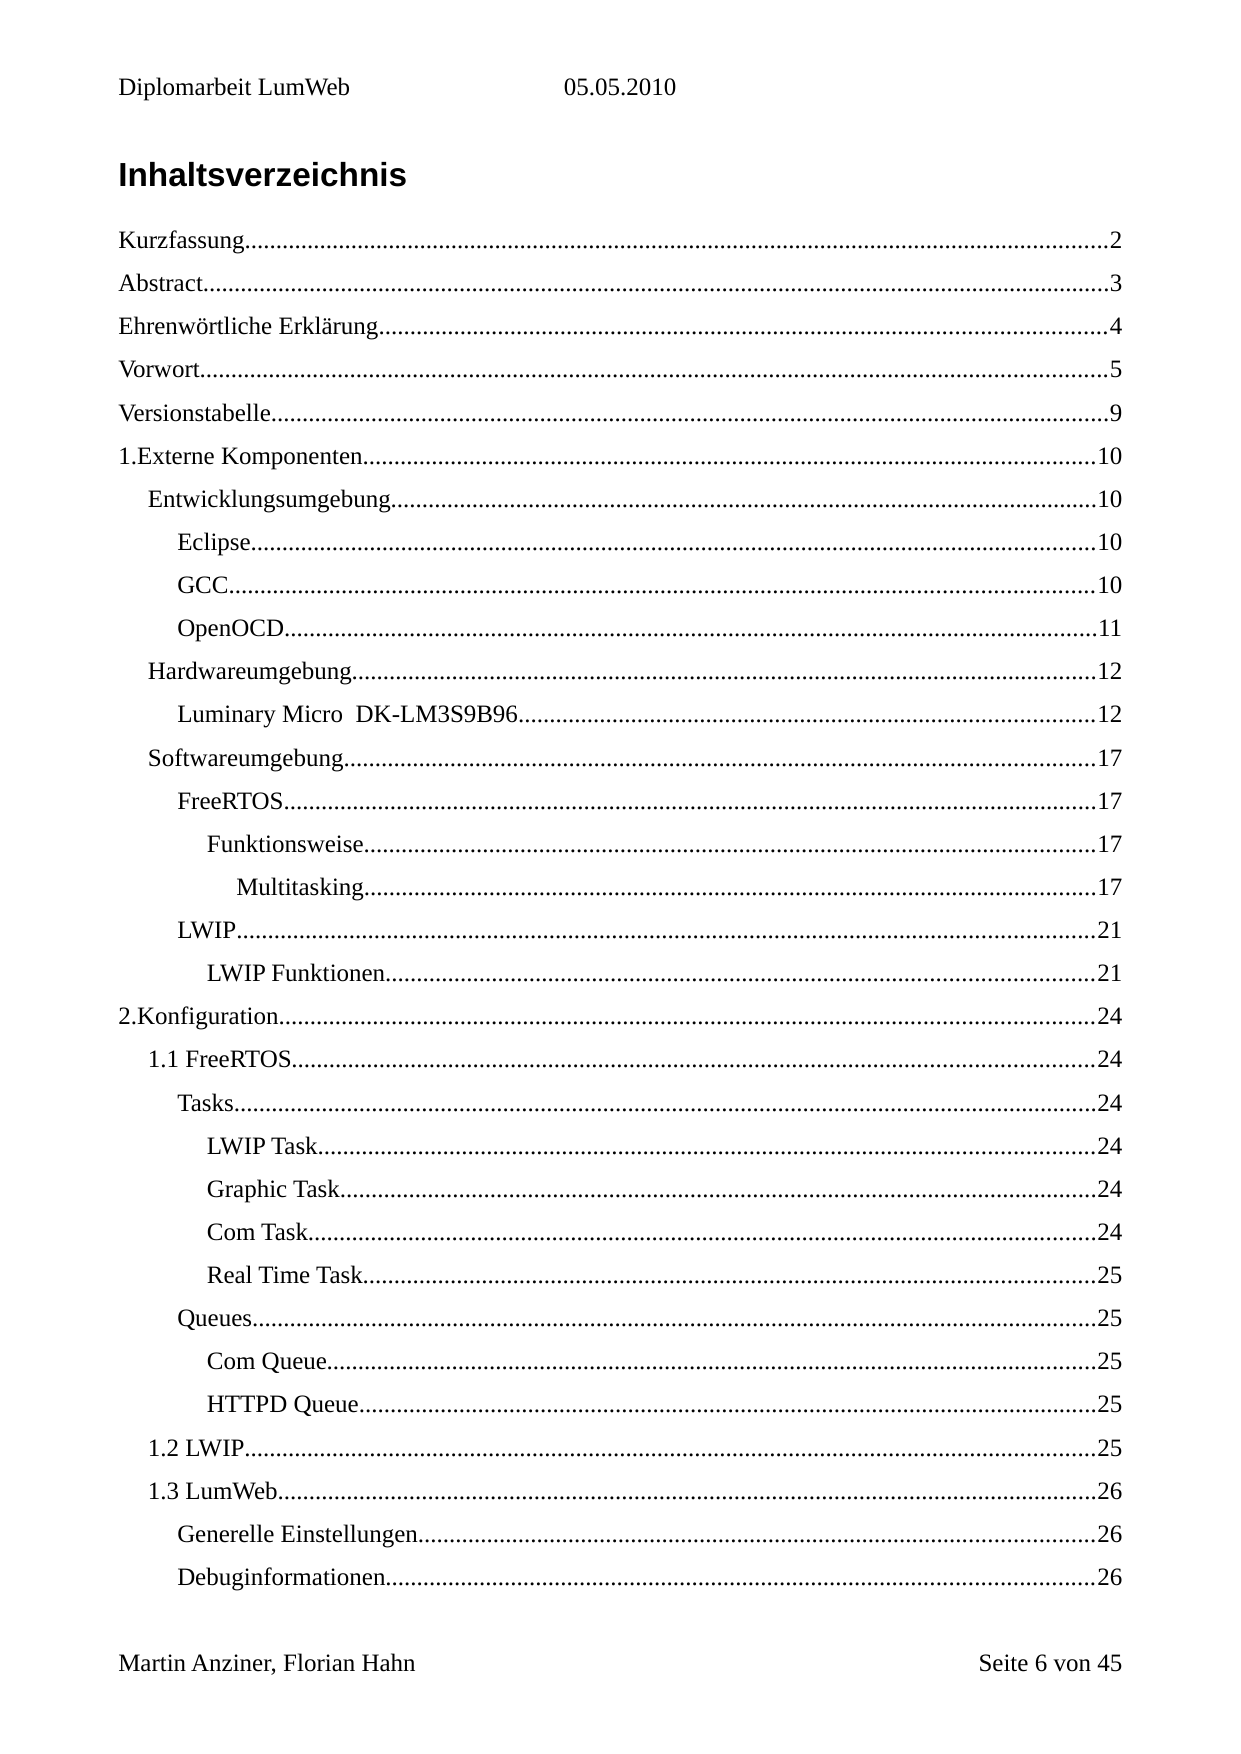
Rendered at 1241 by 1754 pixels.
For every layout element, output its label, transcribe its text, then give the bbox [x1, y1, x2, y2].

text Versionstabelle 9 [118, 398, 1122, 426]
text Kurzfassung 2 [118, 225, 1122, 254]
text 1.Externe Komponenten 10 [118, 441, 1122, 469]
text Graphic Task 24 [207, 1174, 1122, 1203]
text Abstract 3 [118, 268, 1122, 297]
text Hardwareumgebung 12 [148, 656, 1122, 685]
text Eclipse 10 [177, 527, 1122, 556]
text Generelle Einstellungen 26 [177, 1519, 1122, 1548]
text LWIP Funktionen 21 [207, 958, 1122, 987]
text 2.Konfiguration 24 [118, 1001, 1122, 1030]
text Luminary Micro DK-LM3S9B96 12 [177, 699, 1122, 728]
subtitle Inhaltsverzeichnis [118, 155, 1122, 193]
text Tasks 24 [177, 1088, 1122, 1116]
text Com Task 24 [207, 1217, 1122, 1246]
text Debuginformationen 26 [177, 1562, 1122, 1591]
text HTTPD Queue 25 [207, 1389, 1122, 1418]
text OpenOCD 11 [177, 613, 1122, 642]
text 1.1 FreeRTOS 24 [148, 1044, 1122, 1073]
text LWIP 21 [177, 915, 1122, 944]
text 1.3 LumWeb 26 [148, 1476, 1122, 1504]
text Com Queue 25 [207, 1346, 1122, 1375]
text Ehrenwörtliche Erklärung 4 [118, 311, 1122, 340]
text 1.2 LWIP 25 [148, 1433, 1122, 1461]
text Real Time Task 25 [207, 1260, 1122, 1289]
text Funktionsweise 17 [207, 829, 1122, 858]
text Vorwort 5 [118, 354, 1122, 383]
text LWIP Task 24 [207, 1131, 1122, 1159]
text Multitasking 17 [236, 872, 1122, 901]
text FreeRTOS 17 [177, 786, 1122, 814]
text Queues 25 [177, 1303, 1122, 1332]
text Softwareumgebung 17 [148, 743, 1122, 771]
text Entwicklungsumgebung 10 [148, 484, 1122, 513]
text GCC 10 [177, 570, 1122, 599]
